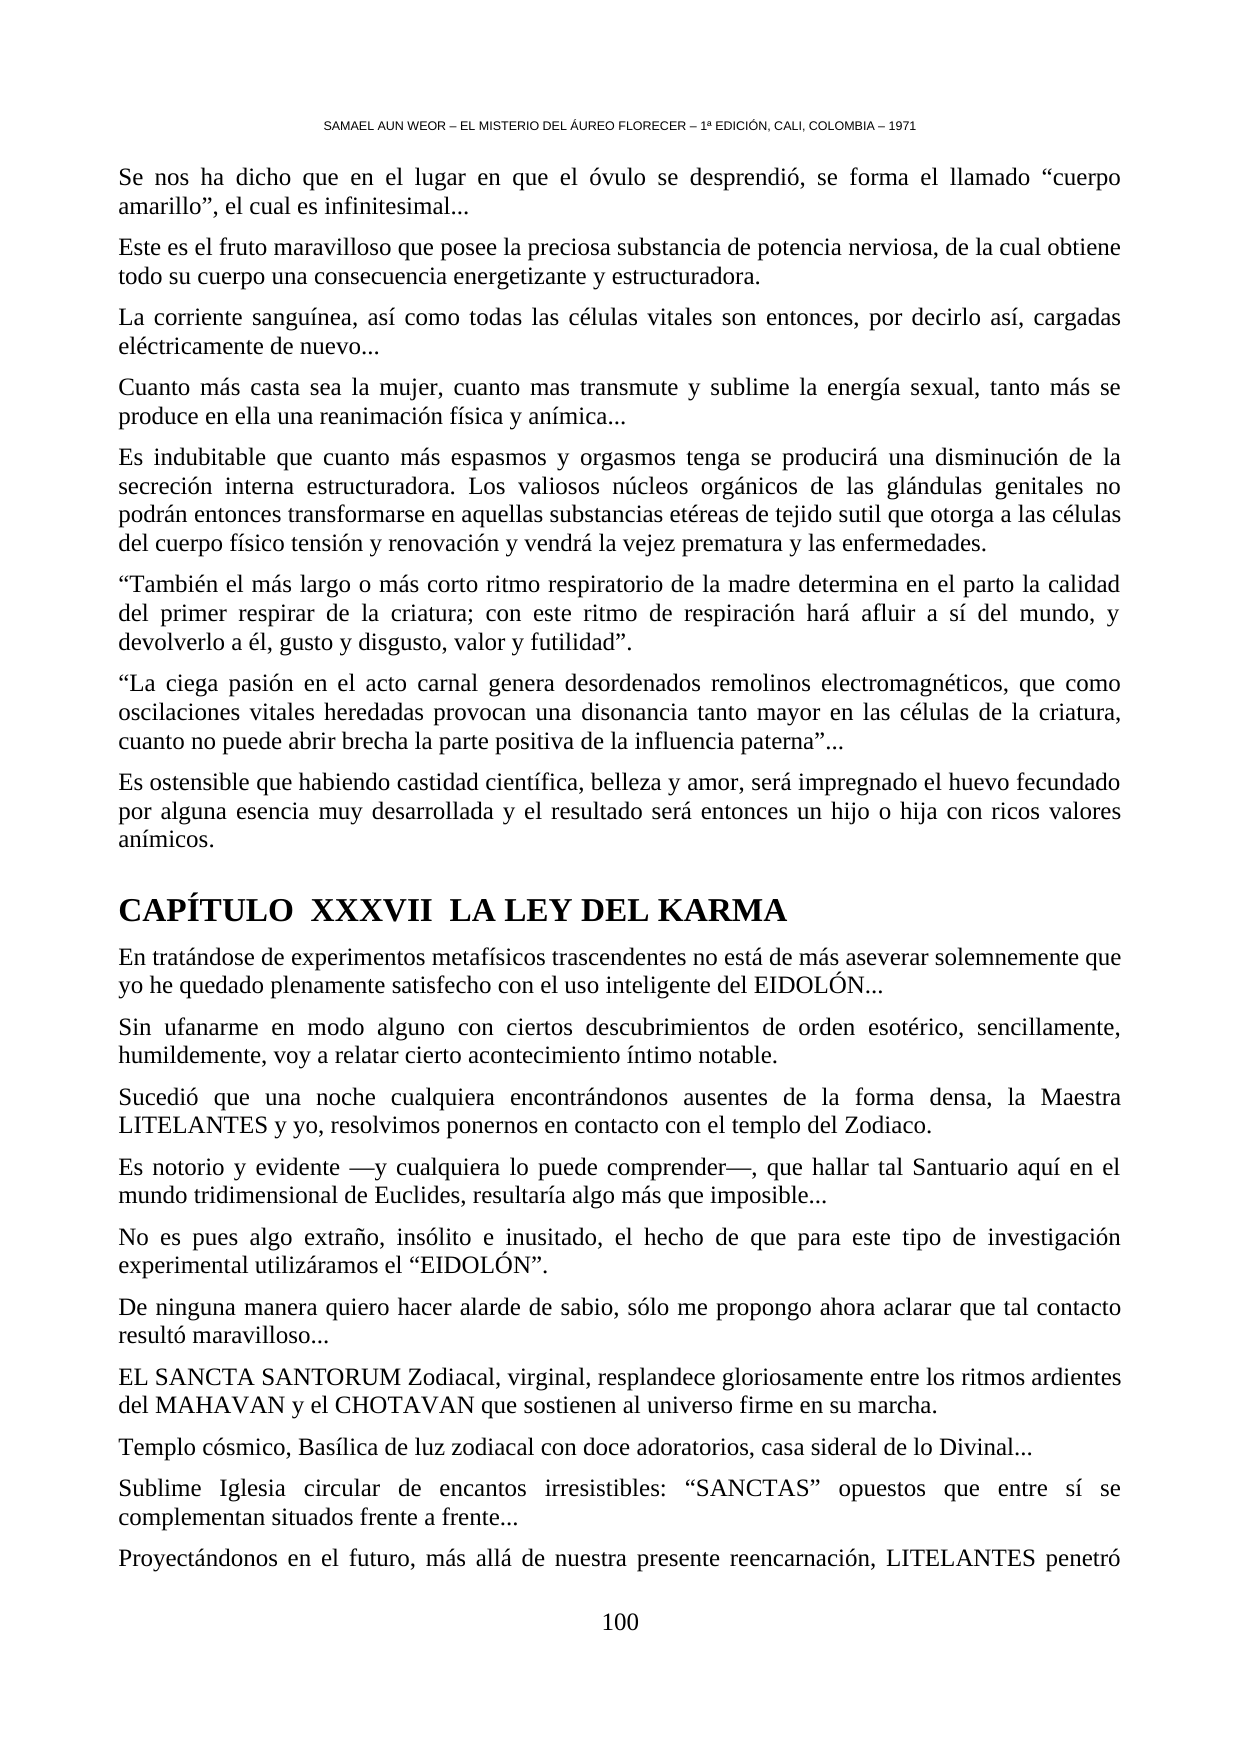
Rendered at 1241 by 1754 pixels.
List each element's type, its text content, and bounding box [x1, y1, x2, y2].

text Es ostensible que habiendo castidad científica, belleza y amor, será impregnado el huevo fecundado por alguna esencia muy desarrollada y el resultado será entonces un hijo o hija con ricos valores anímicos. [118, 767, 1122, 853]
text Sin ufanarme en modo alguno con ciertos descubrimientos de orden esotérico, sencillamente, humildemente, voy a relatar cierto acontecimiento íntimo notable. [118, 1012, 1122, 1069]
text La corriente sanguínea, así como todas las células vitales son entonces, por decirlo así, cargadas eléctricamente de nuevo... [118, 302, 1122, 359]
text Templo cósmico, Basílica de luz zodiacal con doce adoratorios, casa sideral de lo Divinal... [118, 1432, 1122, 1460]
subtitle CAPÍTULO XXXVII LA LEY DEL KARMA [118, 891, 1122, 929]
text “También el más largo o más corto ritmo respiratorio de la madre determina en el parto la calidad del primer respirar de la criatura; con este ritmo de respiración hará afluir a sí del mundo, y devolverlo a él, gusto y disgusto, valor y futilidad”. [118, 569, 1122, 656]
text Cuanto más casta sea la mujer, cuanto mas transmute y sublime la energía sexual, tanto más se produce en ella una reanimación física y anímica... [118, 372, 1122, 429]
text No es pues algo extraño, insólito e inusitado, el hecho de que para este tipo de investigación experimental utilizáramos el “EIDOLÓN”. [118, 1222, 1122, 1279]
text EL SANCTA SANTORUM Zodiacal, virginal, resplandece gloriosamente entre los ritmos ardientes del MAHAVAN y el CHOTAVAN que sostienen al universo firme en su marcha. [118, 1362, 1122, 1419]
text Este es el fruto maravilloso que posee la preciosa substancia de potencia nerviosa, de la cual obtiene todo su cuerpo una consecuencia energetizante y estructuradora. [118, 232, 1122, 289]
text Es indubitable que cuanto más espasmos y orgasmos tenga se producirá una disminución de la secreción interna estructuradora. Los valiosos núcleos orgánicos de las glándulas genitales no podrán entonces transformarse en aquellas substancias etéreas de tejido sutil que otorga a las células del cuerpo físico tensión y renovación y vendrá la vejez prematura y las enfermedades. [118, 442, 1122, 557]
text Proyectándonos en el futuro, más allá de nuestra presente reencarnación, LITELANTES penetró [118, 1543, 1122, 1572]
text “La ciega pasión en el acto carnal genera desordenados remolinos electromagnéticos, que como oscilaciones vitales heredadas provocan una disonancia tanto mayor en las células de la criatura, cuanto no puede abrir brecha la parte positiva de la influencia paterna”... [118, 668, 1122, 754]
text Sucedió que una noche cualquiera encontrándonos ausentes de la forma densa, la Maestra LITELANTES y yo, resolvimos ponernos en contacto con el templo del Zodiaco. [118, 1082, 1122, 1139]
text Se nos ha dicho que en el lugar en que el óvulo se desprendió, se forma el llamado “cuerpo amarillo”, el cual es infinitesimal... [118, 162, 1122, 219]
text Sublime Iglesia circular de encantos irresistibles: “SANCTAS” opuestos que entre sí se complementan situados frente a frente... [118, 1473, 1122, 1530]
text En tratándose de experimentos metafísicos trascendentes no está de más aseverar solemnemente que yo he quedado plenamente satisfecho con el uso inteligente del EIDOLÓN... [118, 942, 1122, 999]
text De ninguna manera quiero hacer alarde de sabio, sólo me propongo ahora aclarar que tal contacto resultó maravilloso... [118, 1292, 1122, 1349]
text Es notorio y evidente —y cualquiera lo puede comprender—, que hallar tal Santuario aquí en el mundo tridimensional de Euclides, resultaría algo más que imposible... [118, 1152, 1122, 1209]
